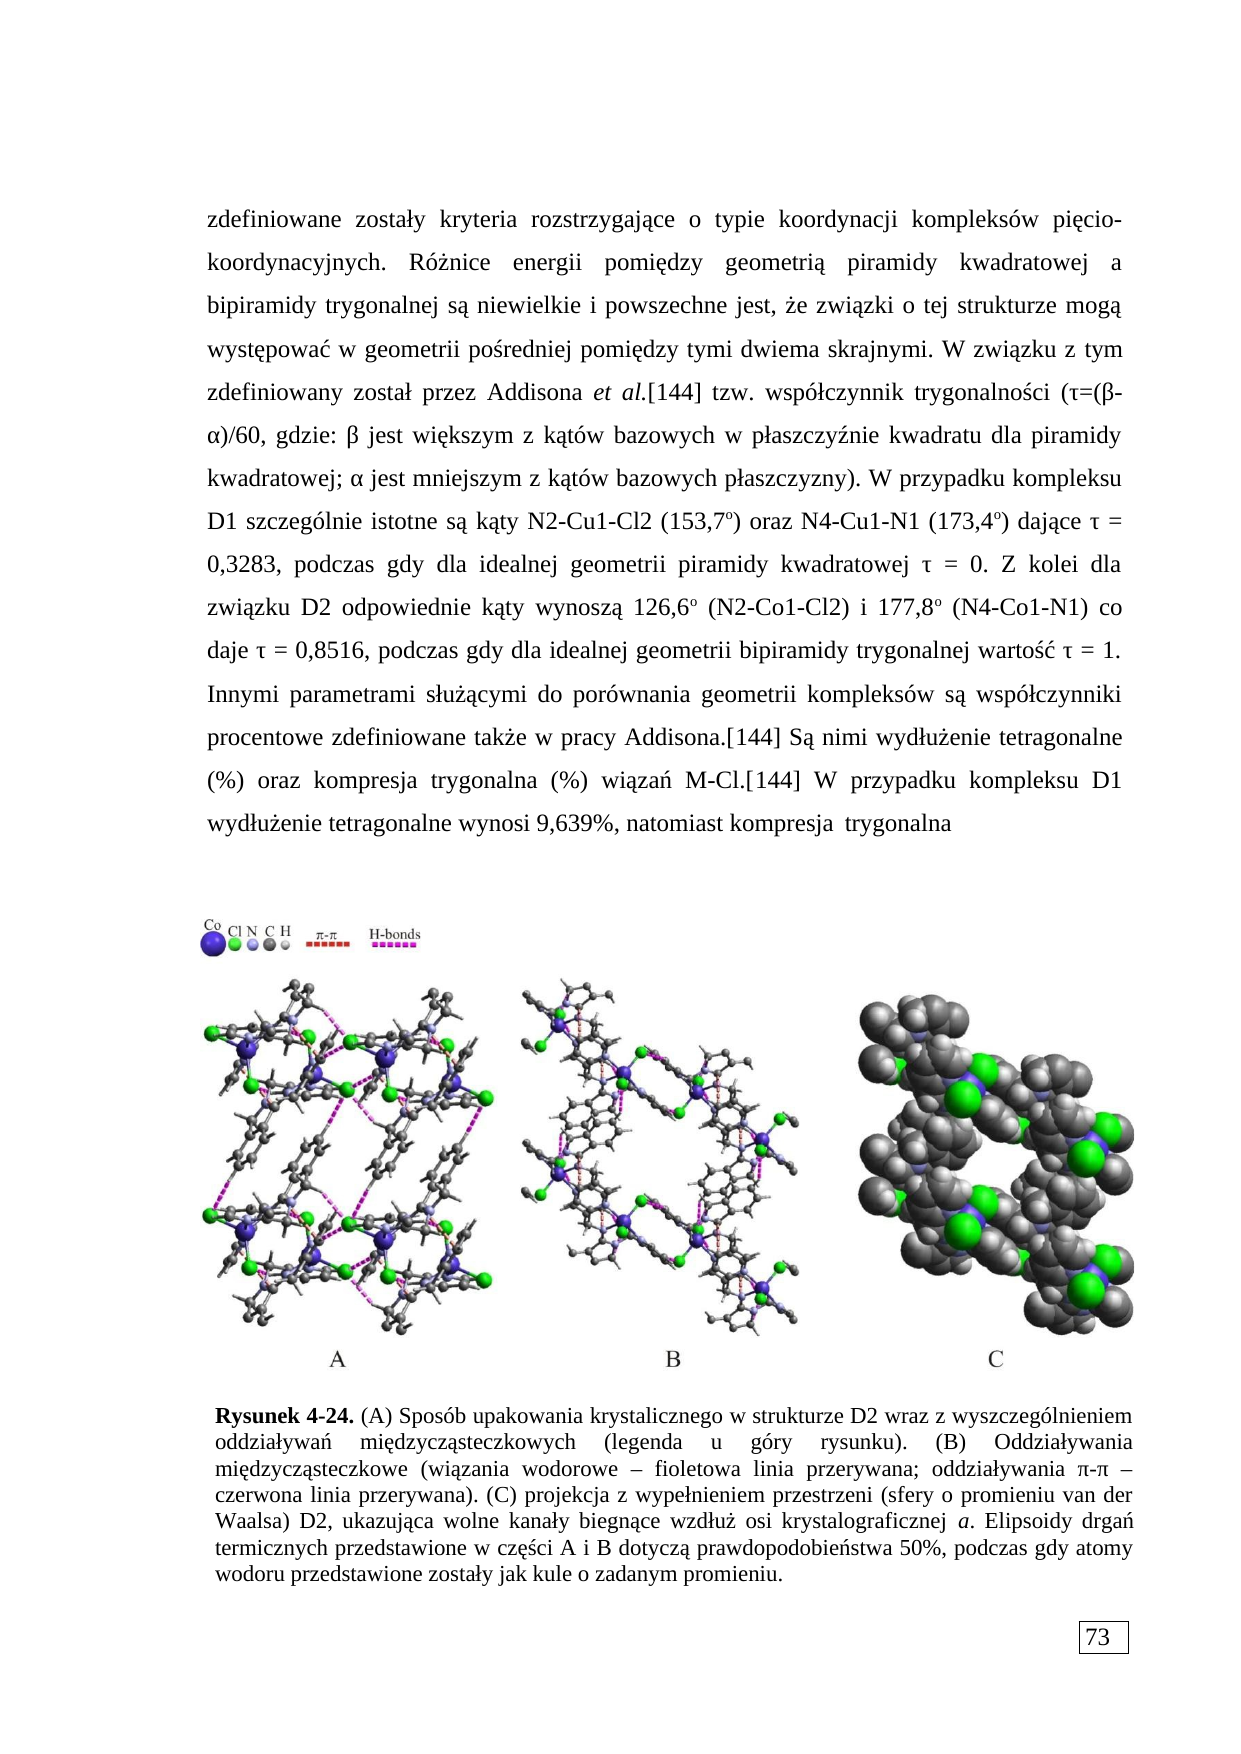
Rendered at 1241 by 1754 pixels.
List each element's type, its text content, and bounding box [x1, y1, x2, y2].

picture [200, 919, 1135, 1371]
text Rysunek 4-24. (A) Sposób upakowania krystalicznego w strukturze D2 wraz z wyszczególnieniem oddziaływań międzycząsteczkowych (legenda u góry rysunku). (B) Oddziaływania międzycząsteczkowe (wiązania wodorowe – fioletowa linia przerywana; oddziaływania π-π – czerwona linia przerywana). (C) projekcja z wypełnieniem przestrzeni (sfery o promieniu van der Waalsa) D2, ukazująca wolne kanały biegnące wzdłuż osi krystalograficznej a. Elipsoidy drgań termicznych przedstawione w części A i B dotyczą prawdopodobieństwa 50%, podczas gdy atomy wodoru przedstawione zostały jak kule o zadanym promieniu. [215, 1402, 1134, 1586]
text zdefiniowane zostały kryteria rozstrzygające o typie koordynacji kompleksów pięcio- koordynacyjnych. Różnice energii pomiędzy geometrią piramidy kwadratowej a bipiramidy trygonalnej są niewielkie i powszechne jest, że związki o tej strukturze mogą występować w geometrii pośredniej pomiędzy tymi dwiema skrajnymi. W związku z tym zdefiniowany został przez Addisona et al.[144] tzw. współczynnik trygonalności (τ=(β- α)/60, gdzie: β jest większym z kątów bazowych w płaszczyźnie kwadratu dla piramidy kwadratowej; α jest mniejszym z kątów bazowych płaszczyzny). W przypadku kompleksu D1 szczególnie istotne są kąty N2-Cu1-Cl2 (153,7o) oraz N4-Cu1-N1 (173,4o) dające τ = 0,3283, podczas gdy dla idealnej geometrii piramidy kwadratowej τ = 0. Z kolei dla związku D2 odpowiednie kąty wynoszą 126,6o (N2-Co1-Cl2) i 177,8o (N4-Co1-N1) co daje τ = 0,8516, podczas gdy dla idealnej geometrii bipiramidy trygonalnej wartość τ = 1. Innymi parametrami służącymi do porównania geometrii kompleksów są współczynniki procentowe zdefiniowane także w pracy Addisona.[144] Są nimi wydłużenie tetragonalne (%) oraz kompresja trygonalna (%) wiązań M-Cl.[144] W przypadku kompleksu D1 wydłużenie tetragonalne wynosi 9,639%, natomiast kompresja trygonalna [207, 204, 1123, 837]
